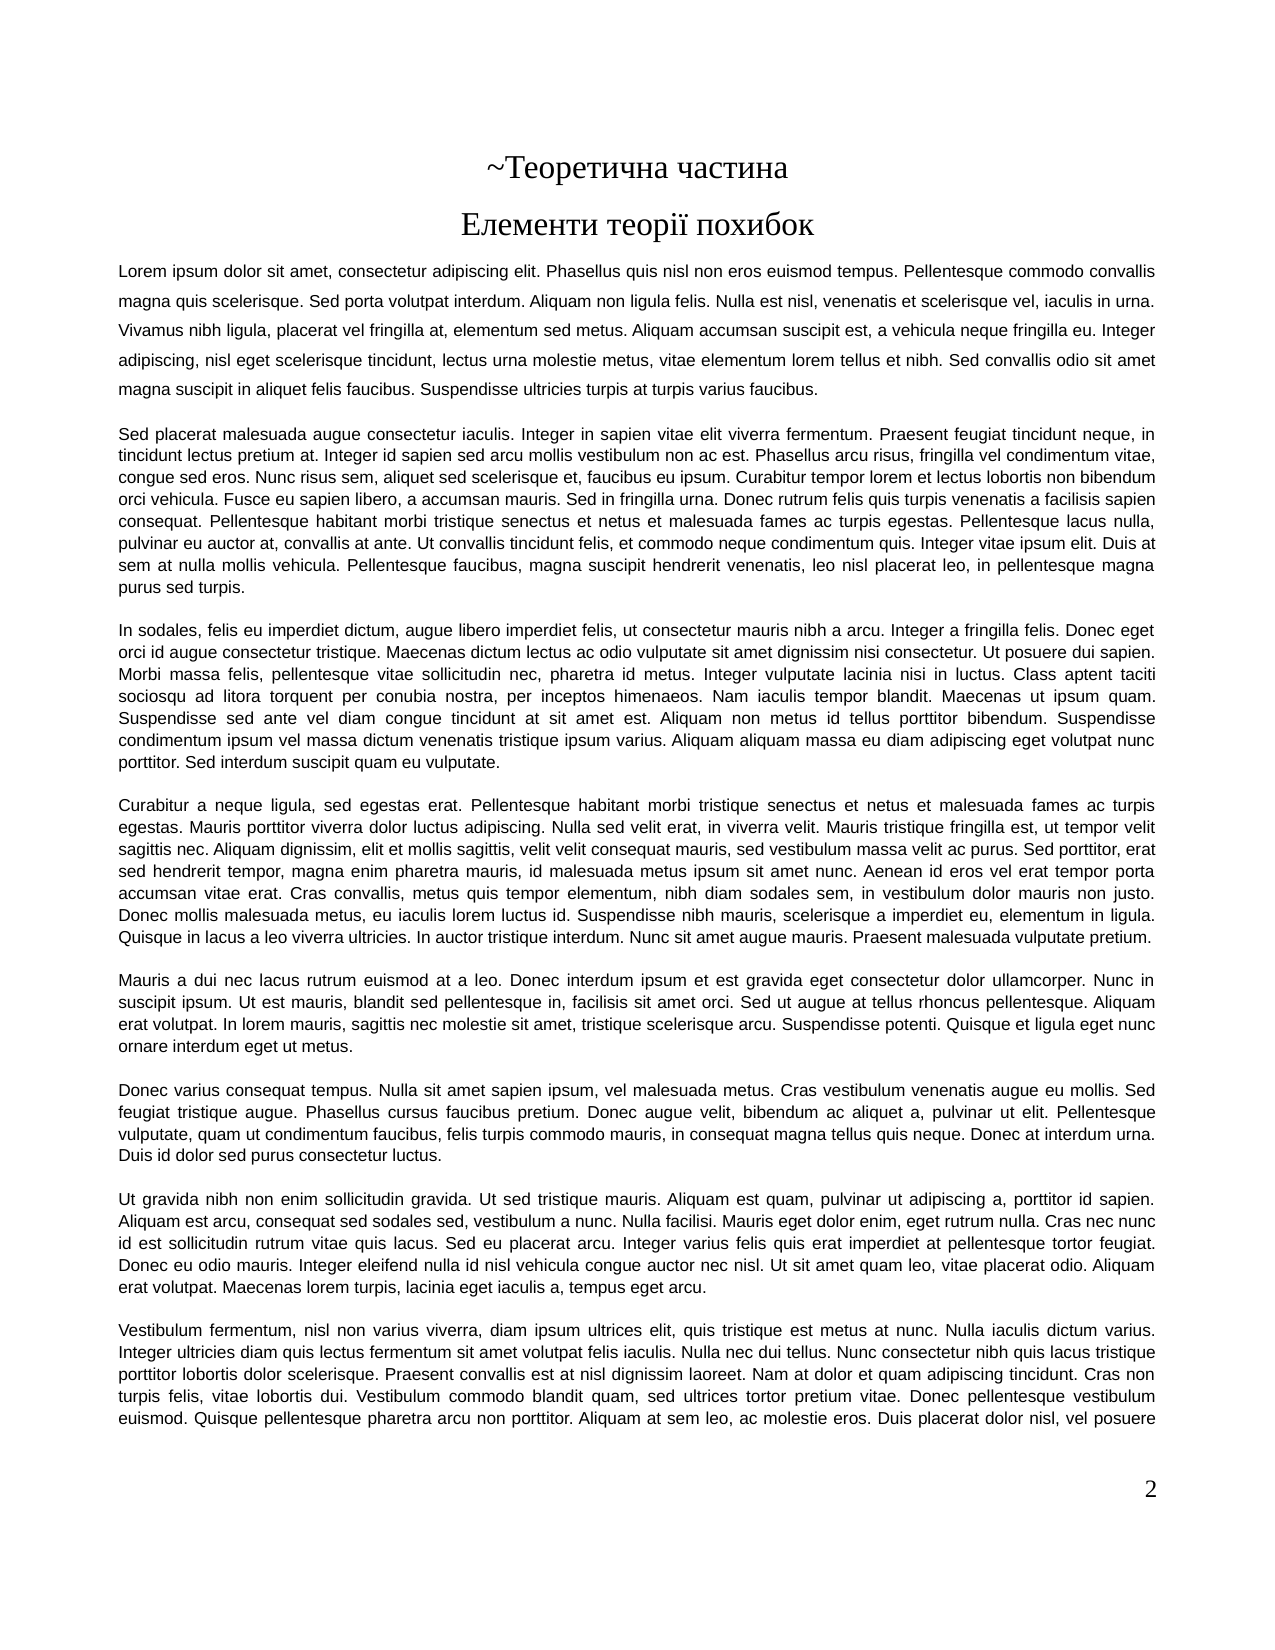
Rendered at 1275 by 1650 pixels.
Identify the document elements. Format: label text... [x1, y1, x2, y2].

text Елементи теорії похибок [118, 204, 1157, 243]
text Donec varius consequat tempus. Nulla sit amet sapien ipsum, vel malesuada metus. Cras vestibulum venenatis augue eu mollis. Sed feugiat tristique augue. Phasellus cursus faucibus pretium. Donec augue velit, bibendum ac aliquet a, pulvinar ut elit. Pellentesque vulputate, quam ut condimentum faucibus, felis turpis commodo mauris, in consequat magna tellus quis neque. Donec at interdum urna. Duis id dolor sed purus consectetur luctus. [118, 1078, 1157, 1166]
text Sed placerat malesuada augue consectetur iaculis. Integer in sapien vitae elit viverra fermentum. Praesent feugiat tincidunt neque, in tincidunt lectus pretium at. Integer id sapien sed arcu mollis vestibulum non ac est. Phasellus arcu risus, fringilla vel condimentum vitae, congue sed eros. Nunc risus sem, aliquet sed scelerisque et, faucibus eu ipsum. Curabitur tempor lorem et lectus lobortis non bibendum orci vehicula. Fusce eu sapien libero, a accumsan mauris. Sed in fringilla urna. Donec rutrum felis quis turpis venenatis a facilisis sapien consequat. Pellentesque habitant morbi tristique senectus et netus et malesuada fames ac turpis egestas. Pellentesque lacus nulla, pulvinar eu auctor at, convallis at ante. Ut convallis tincidunt felis, et commodo neque condimentum quis. Integer vitae ipsum elit. Duis at sem at nulla mollis vehicula. Pellentesque faucibus, magna suscipit hendrerit venenatis, leo nisl placerat leo, in pellentesque magna purus sed turpis. [118, 422, 1157, 597]
text ~Теоретична частина [118, 147, 1157, 185]
text Vestibulum fermentum, nisl non varius viverra, diam ipsum ultrices elit, quis tristique est metus at nunc. Nulla iaculis dictum varius. Integer ultricies diam quis lectus fermentum sit amet volutpat felis iaculis. Nulla nec dui tellus. Nunc consectetur nibh quis lacus tristique porttitor lobortis dolor scelerisque. Praesent convallis est at nisl dignissim laoreet. Nam at dolor et quam adipiscing tincidunt. Cras non turpis felis, vitae lobortis dui. Vestibulum commodo blandit quam, sed ultrices tortor pretium vitae. Donec pellentesque vestibulum euismod. Quisque pellentesque pharetra arcu non porttitor. Aliquam at sem leo, ac molestie eros. Duis placerat dolor nisl, vel posuere [118, 1319, 1157, 1428]
text Mauris a dui nec lacus rutrum euismod at a leo. Donec interdum ipsum et est gravida eget consectetur dolor ullamcorper. Nunc in suscipit ipsum. Ut est mauris, blandit sed pellentesque in, facilisis sit amet orci. Sed ut augue at tellus rhoncus pellentesque. Aliquam erat volutpat. In lorem mauris, sagittis nec molestie sit amet, tristique scelerisque arcu. Suspendisse potenti. Quisque et ligula eget nunc ornare interdum eget ut metus. [118, 969, 1157, 1056]
text Ut gravida nibh non enim sollicitudin gravida. Ut sed tristique mauris. Aliquam est quam, pulvinar ut adipiscing a, porttitor id sapien. Aliquam est arcu, consequat sed sodales sed, vestibulum a nunc. Nulla facilisi. Mauris eget dolor enim, eget rutrum nulla. Cras nec nunc id est sollicitudin rutrum vitae quis lacus. Sed eu placerat arcu. Integer varius felis quis erat imperdiet at pellentesque tortor feugiat. Donec eu odio mauris. Integer eleifend nulla id nisl vehicula congue auctor nec nisl. Ut sit amet quam leo, vitae placerat odio. Aliquam erat volutpat. Maecenas lorem turpis, lacinia eget iaculis a, tempus eget arcu. [118, 1187, 1157, 1297]
text Curabitur a neque ligula, sed egestas erat. Pellentesque habitant morbi tristique senectus et netus et malesuada fames ac turpis egestas. Mauris porttitor viverra dolor luctus adipiscing. Nulla sed velit erat, in viverra velit. Mauris tristique fringilla est, ut tempor velit sagittis nec. Aliquam dignissim, elit et mollis sagittis, velit velit consequat mauris, sed vestibulum massa velit ac purus. Sed porttitor, erat sed hendrerit tempor, magna enim pharetra mauris, id malesuada metus ipsum sit amet nunc. Aenean id eros vel erat tempor porta accumsan vitae erat. Cras convallis, metus quis tempor elementum, nibh diam sodales sem, in vestibulum dolor mauris non justo. Donec mollis malesuada metus, eu iaculis lorem luctus id. Suspendisse nibh mauris, scelerisque a imperdiet eu, elementum in ligula. Quisque in lacus a leo viverra ultricies. In auctor tristique interdum. Nunc sit amet augue mauris. Praesent malesuada vulputate pretium. [118, 794, 1157, 947]
text Lorem ipsum dolor sit amet, consectetur adipiscing elit. Phasellus quis nisl non eros euismod tempus. Pellentesque commodo convallis magna quis scelerisque. Sed porta volutpat interdum. Aliquam non ligula felis. Nulla est nisl, venenatis et scelerisque vel, iaculis in urna. Vivamus nibh ligula, placerat vel fringilla at, elementum sed metus. Aliquam accumsan suscipit est, a vehicula neque fringilla eu. Integer adipiscing, nisl eget scelerisque tincidunt, lectus urna molestie metus, vitae elementum lorem tellus et nibh. Sed convallis odio sit amet magna suscipit in aliquet felis faucibus. Suspendisse ultricies turpis at turpis varius faucibus. [118, 262, 1157, 399]
text In sodales, felis eu imperdiet dictum, augue libero imperdiet felis, ut consectetur mauris nibh a arcu. Integer a fringilla felis. Donec eget orci id augue consectetur tristique. Maecenas dictum lectus ac odio vulputate sit amet dignissim nisi consectetur. Ut posuere dui sapien. Morbi massa felis, pellentesque vitae sollicitudin nec, pharetra id metus. Integer vulputate lacinia nisi in luctus. Class aptent taciti sociosqu ad litora torquent per conubia nostra, per inceptos himenaeos. Nam iaculis tempor blandit. Maecenas ut ipsum quam. Suspendisse sed ante vel diam congue tincidunt at sit amet est. Aliquam non metus id tellus porttitor bibendum. Suspendisse condimentum ipsum vel massa dictum venenatis tristique ipsum varius. Aliquam aliquam massa eu diam adipiscing eget volutpat nunc porttitor. Sed interdum suscipit quam eu vulputate. [118, 619, 1157, 772]
